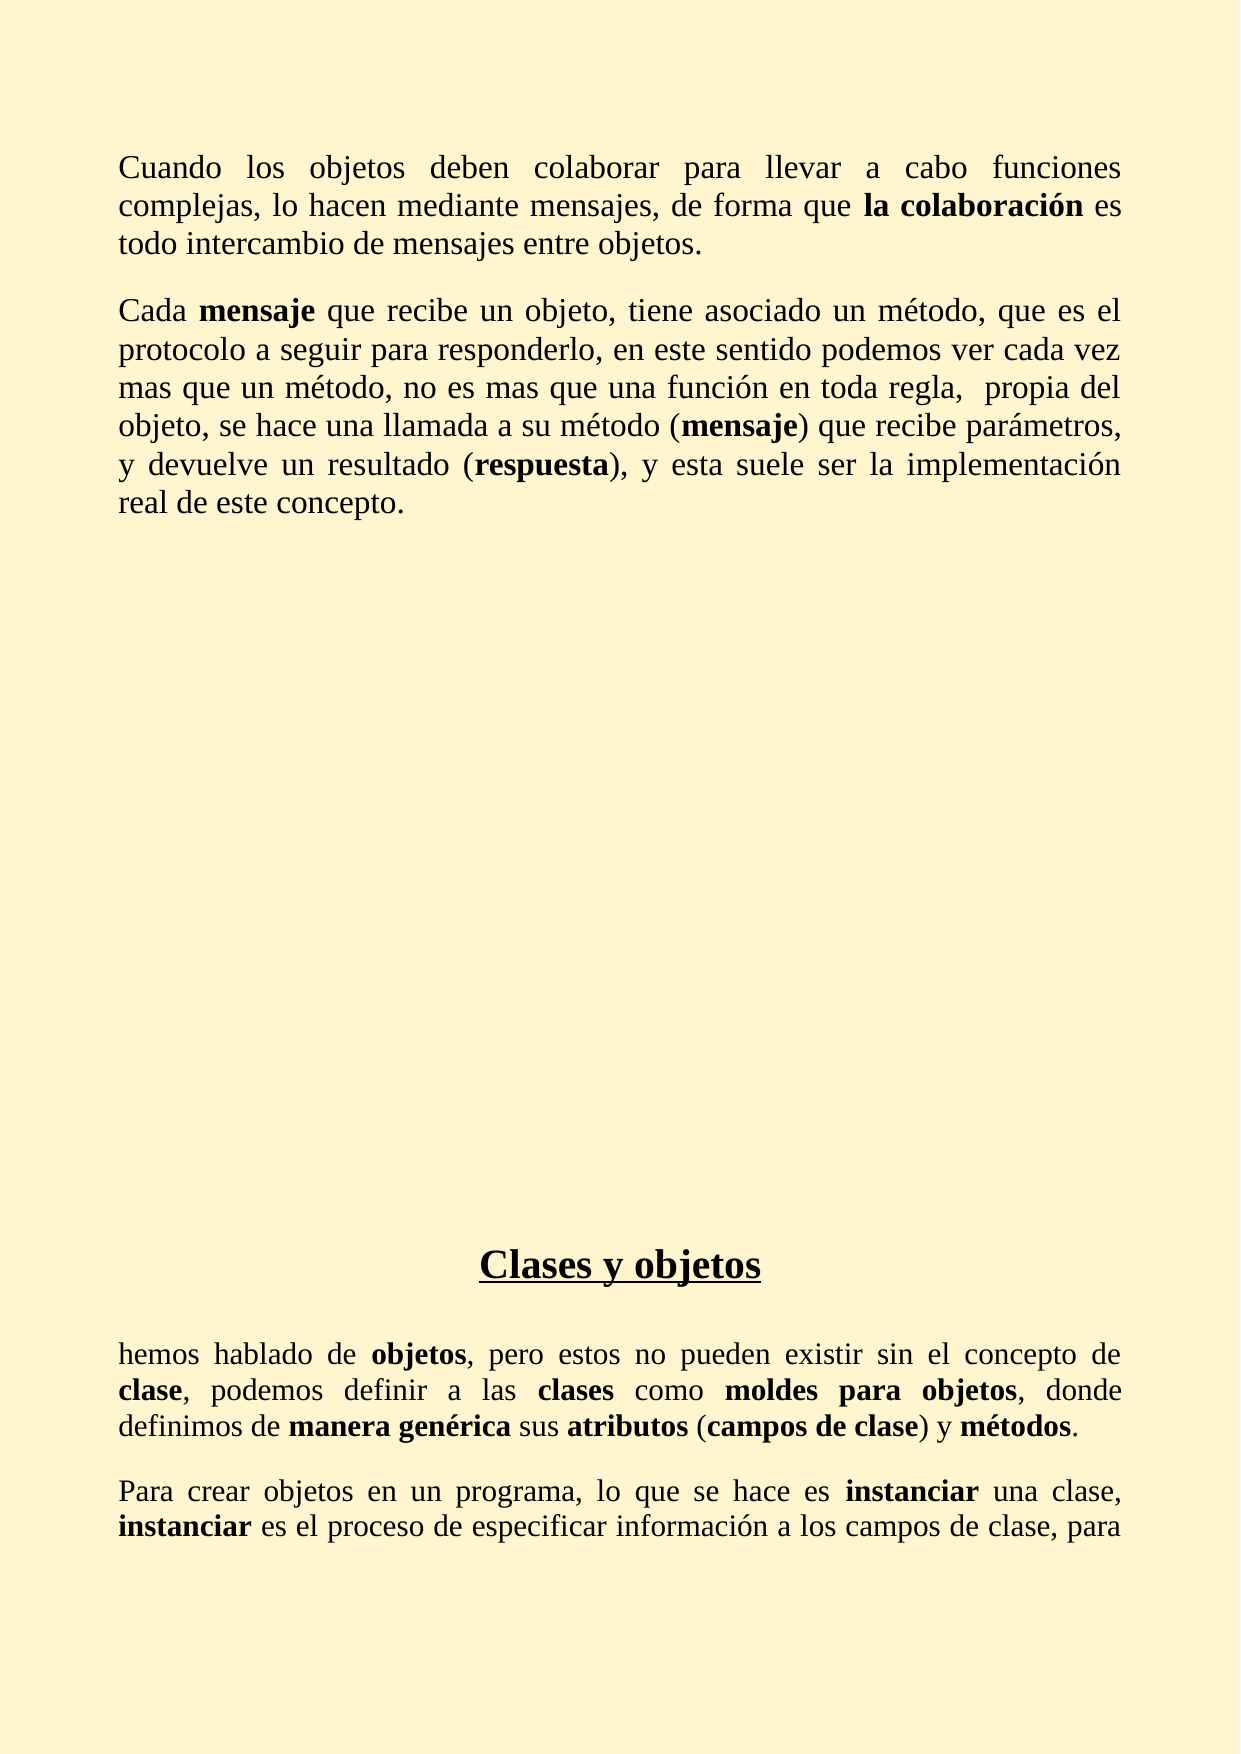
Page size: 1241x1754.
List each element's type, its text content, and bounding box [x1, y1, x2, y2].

text Para crear objetos en un programa, lo que se hace es instanciar una clase, instanciar es el proceso de especificar información a los campos de clase, para [118, 1472, 1122, 1544]
text hemos hablado de objetos, pero estos no pueden existir sin el concepto de clase, podemos definir a las clases como moldes para objetos, donde definimos de manera genérica sus atributos (campos de clase) y métodos. [118, 1335, 1122, 1443]
text Clases y objetos [118, 1239, 1122, 1287]
text Cada mensaje que recibe un objeto, tiene asociado un método, que es el protocolo a seguir para responderlo, en este sentido podemos ver cada vez mas que un método, no es mas que una función en toda regla, propia del objeto, se hace una llamada a su método (mensaje) que recibe parámetros, y devuelve un resultado (respuesta), y esta suele ser la implementación real de este concepto. [118, 291, 1122, 521]
text Cuando los objetos deben colaborar para llevar a cabo funciones complejas, lo hacen mediante mensajes, de forma que la colaboración es todo intercambio de mensajes entre objetos. [118, 147, 1122, 262]
